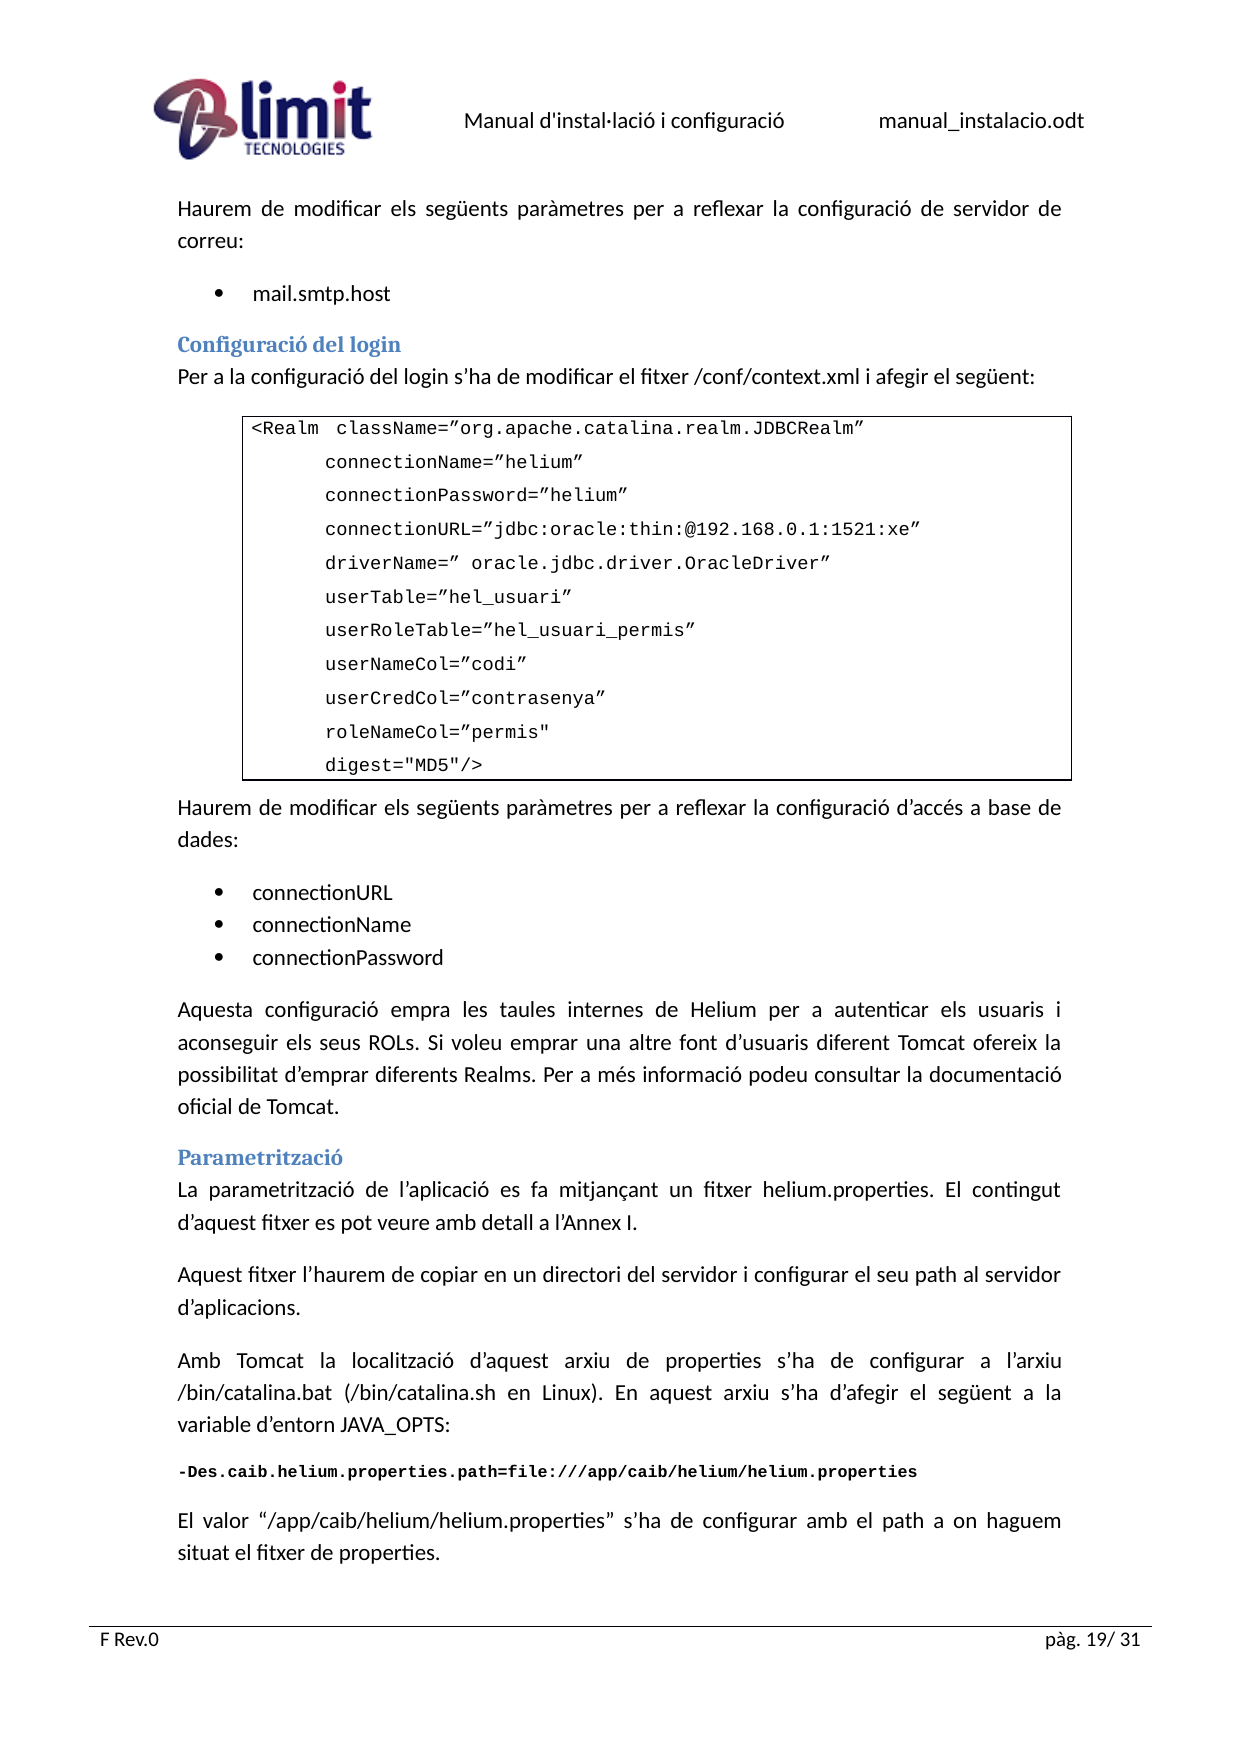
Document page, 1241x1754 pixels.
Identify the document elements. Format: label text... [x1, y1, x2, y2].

text roleNameCol=”permis" [243, 719, 1071, 744]
text -Des.caib.helium.properties.path=file:///app/caib/helium/helium.properties [177, 1463, 1063, 1482]
subtitle Parametrització [177, 1145, 1063, 1172]
text La parametrització de l’aplicació es fa mitjançant un fitxer helium.properties. El contingut d’aquest fitxer es pot veure amb detall a l’Annex I. [177, 1175, 1063, 1236]
text <Realm className=”org.apache.catalina.realm.JDBCRealm” [243, 417, 1071, 440]
text userRoleTable=”hel_usuari_permis” [243, 618, 1071, 642]
list connectionURL [215, 878, 1063, 906]
text driverName=” oracle.jdbc.driver.OracleDriver” [243, 551, 1071, 575]
text Haurem de modificar els següents paràmetres per a reflexar la configuració d’accés a base de dades: [177, 793, 1063, 853]
text connectionURL=”jdbc:oracle:thin:@192.168.0.1:1521:xe” [243, 517, 1071, 541]
text userCredCol=”contrasenya” [243, 686, 1071, 710]
text userNameCol=”codi” [243, 652, 1071, 676]
picture [148, 73, 379, 166]
list connectionName [215, 910, 1063, 938]
text Amb Tomcat la localització d’aquest arxiu de properties s’ha de configurar a l’arxiu /bin/catalina.bat (/bin/catalina.sh en Linux). En aquest arxiu s’ha d’afegir el següent a la variable d’entorn JAVA_OPTS: [177, 1346, 1063, 1438]
text Aquest fitxer l’haurem de copiar en un directori del servidor i configurar el seu path al servidor d’aplicacions. [177, 1261, 1063, 1321]
list connectionPassword [215, 943, 1063, 971]
text connectionPassword=”helium” [243, 483, 1071, 507]
text El valor “/app/caib/helium/helium.properties” s’ha de configurar amb el path a on haguem situat el fitxer de properties. [177, 1506, 1063, 1566]
subtitle Configuració del login [177, 332, 1063, 359]
text connectionName=”helium” [243, 449, 1071, 474]
text Aquesta configuració empra les taules internes de Helium per a autenticar els usuaris i aconseguir els seus ROLs. Si voleu emprar una altre font d’usuaris diferent Tomcat ofereix la possibilitat d’emprar diferents Realms. Per a més informació podeu consultar la documentació oficial de Tomcat. [177, 996, 1063, 1120]
text Per a la configuració del login s’ha de modificar el fitxer /conf/context.xml i afegir el següent: [177, 362, 1063, 391]
list mail.smtp.host [215, 279, 1063, 307]
text userTable=”hel_usuari” [243, 584, 1071, 609]
text Haurem de modificar els següents paràmetres per a reflexar la configuració de servidor de correu: [177, 194, 1063, 254]
text digest="MD5"/> [243, 753, 1071, 779]
